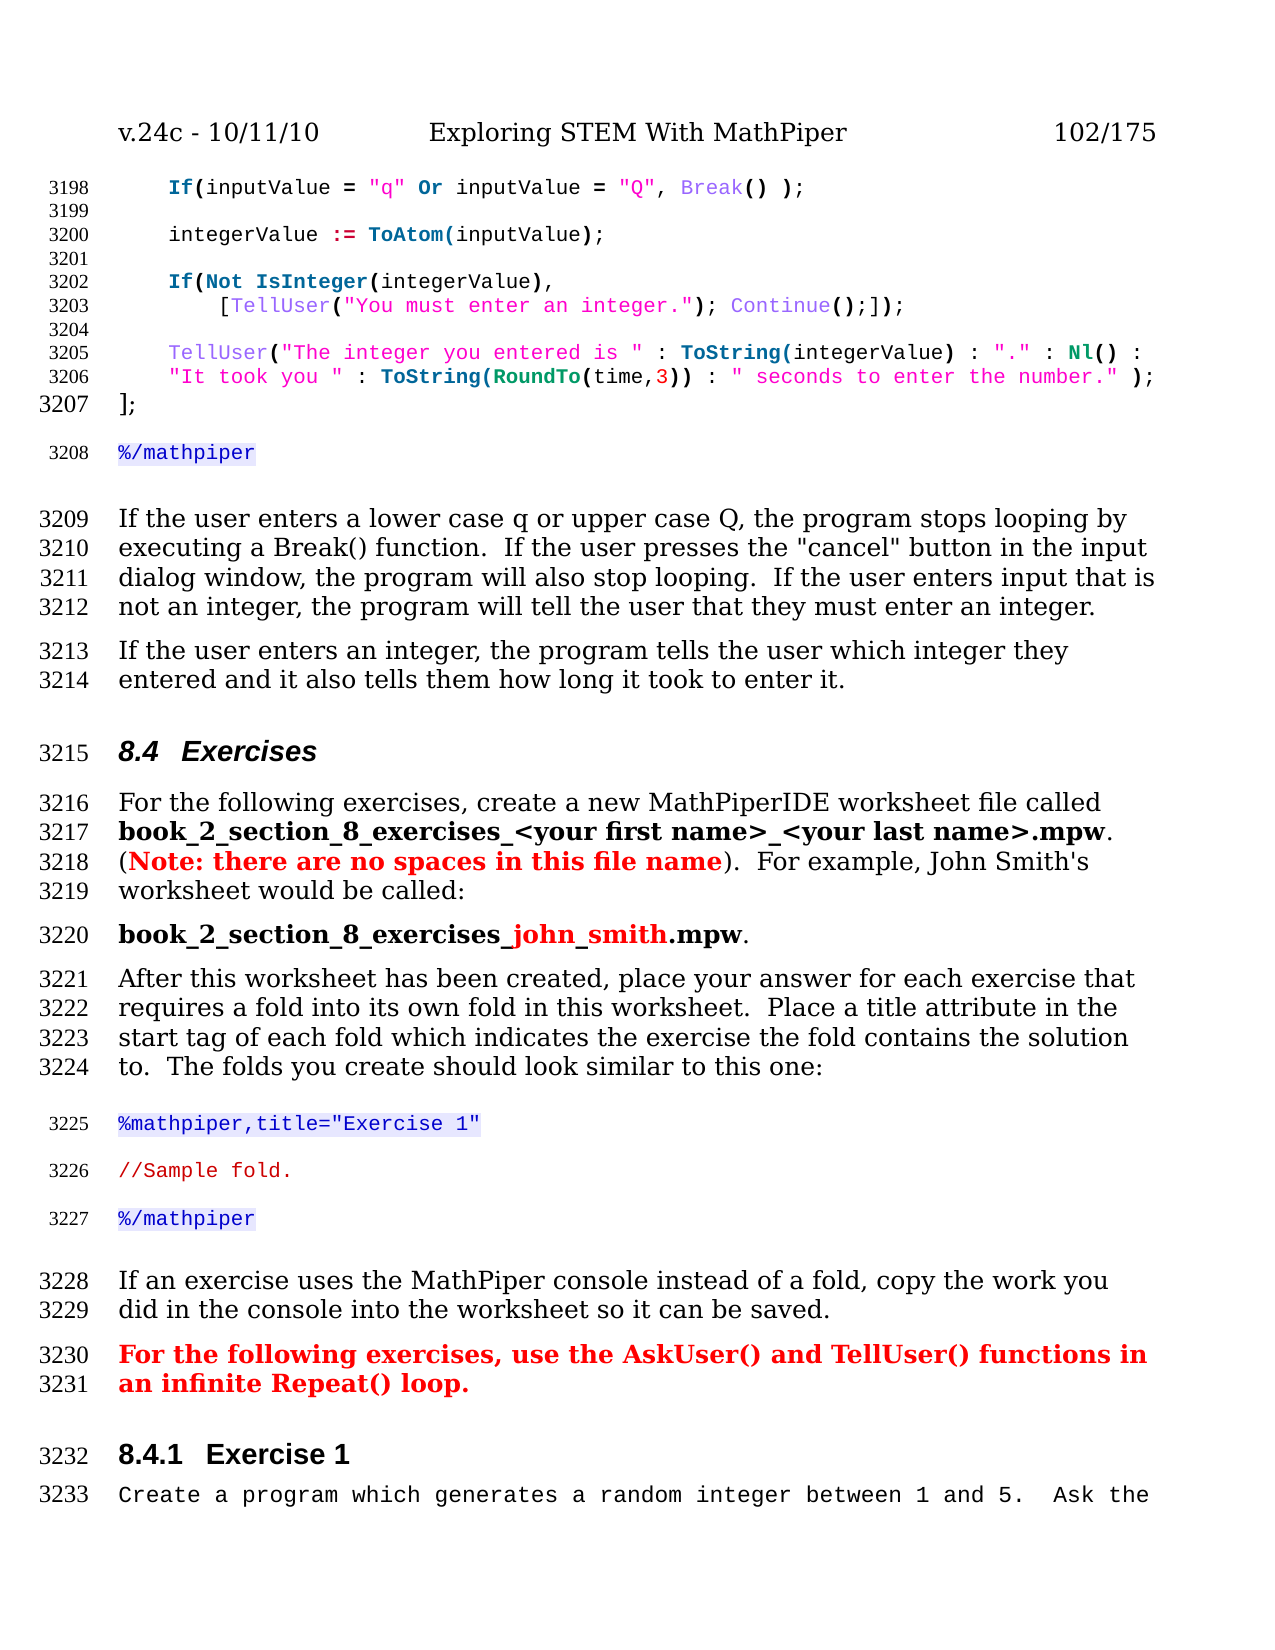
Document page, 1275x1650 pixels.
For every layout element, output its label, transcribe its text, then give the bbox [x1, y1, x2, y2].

text %/mathpiper [118, 1208, 1157, 1231]
text //Sample fold. [118, 1160, 1157, 1184]
text ]; [118, 389, 1157, 419]
text TellUser("The integer you entered is " : ToString(integerValue) : "." : Nl() : [118, 342, 1157, 366]
text For the following exercises, use the AskUser() and TellUser() functions in an infinite Repeat() loop. [118, 1339, 1157, 1398]
text For the following exercises, create a new MathPiperIDE worksheet file called book_2_section_8_exercises_<your first name>_<your last name>.mpw. (Note: there are no spaces in this file name). For example, John Smith's worksheet would be called: [118, 788, 1157, 905]
text Create a program which generates a random integer between 1 and 5. Ask the [118, 1483, 1157, 1509]
text [TellUser("You must enter an integer."); Continue();]); [118, 295, 1157, 319]
subtitle Exercises [118, 733, 1157, 767]
text If the user enters a lower case q or upper case Q, the program stops looping by executing a Break() function. If the user presses the "cancel" button in the input dialog window, the program will also stop looping. If the user enters input that is not an integer, the program will tell the user that they must enter an integer. [118, 504, 1157, 621]
text If an exercise uses the MathPiper console instead of a fold, copy the work you did in the console into the worksheet so it can be saved. [118, 1266, 1157, 1324]
text %mathpiper,title="Exercise 1" [118, 1113, 1157, 1137]
text "It took you " : ToString(RoundTo(time,3)) : " seconds to enter the number." ); [118, 366, 1157, 389]
text integerValue := ToAtom(inputValue); [118, 224, 1157, 248]
text If(inputValue = "q" Or inputValue = "Q", Break() ); [118, 177, 1157, 200]
text If(Not IsInteger(integerValue), [118, 271, 1157, 295]
text %/mathpiper [118, 442, 1157, 466]
text book_2_section_8_exercises_john_smith.mpw. [118, 920, 1157, 949]
subtitle Exercise 1 [118, 1437, 1157, 1471]
text After this worksheet has been created, place your answer for each exercise that requires a fold into its own fold in this worksheet. Place a title attribute in the start tag of each fold which indicates the exercise the fold contains the solution to. The folds you create should look similar to this one: [118, 964, 1157, 1081]
text If the user enters an integer, the program tells the user which integer they entered and it also tells them how long it took to enter it. [118, 636, 1157, 694]
